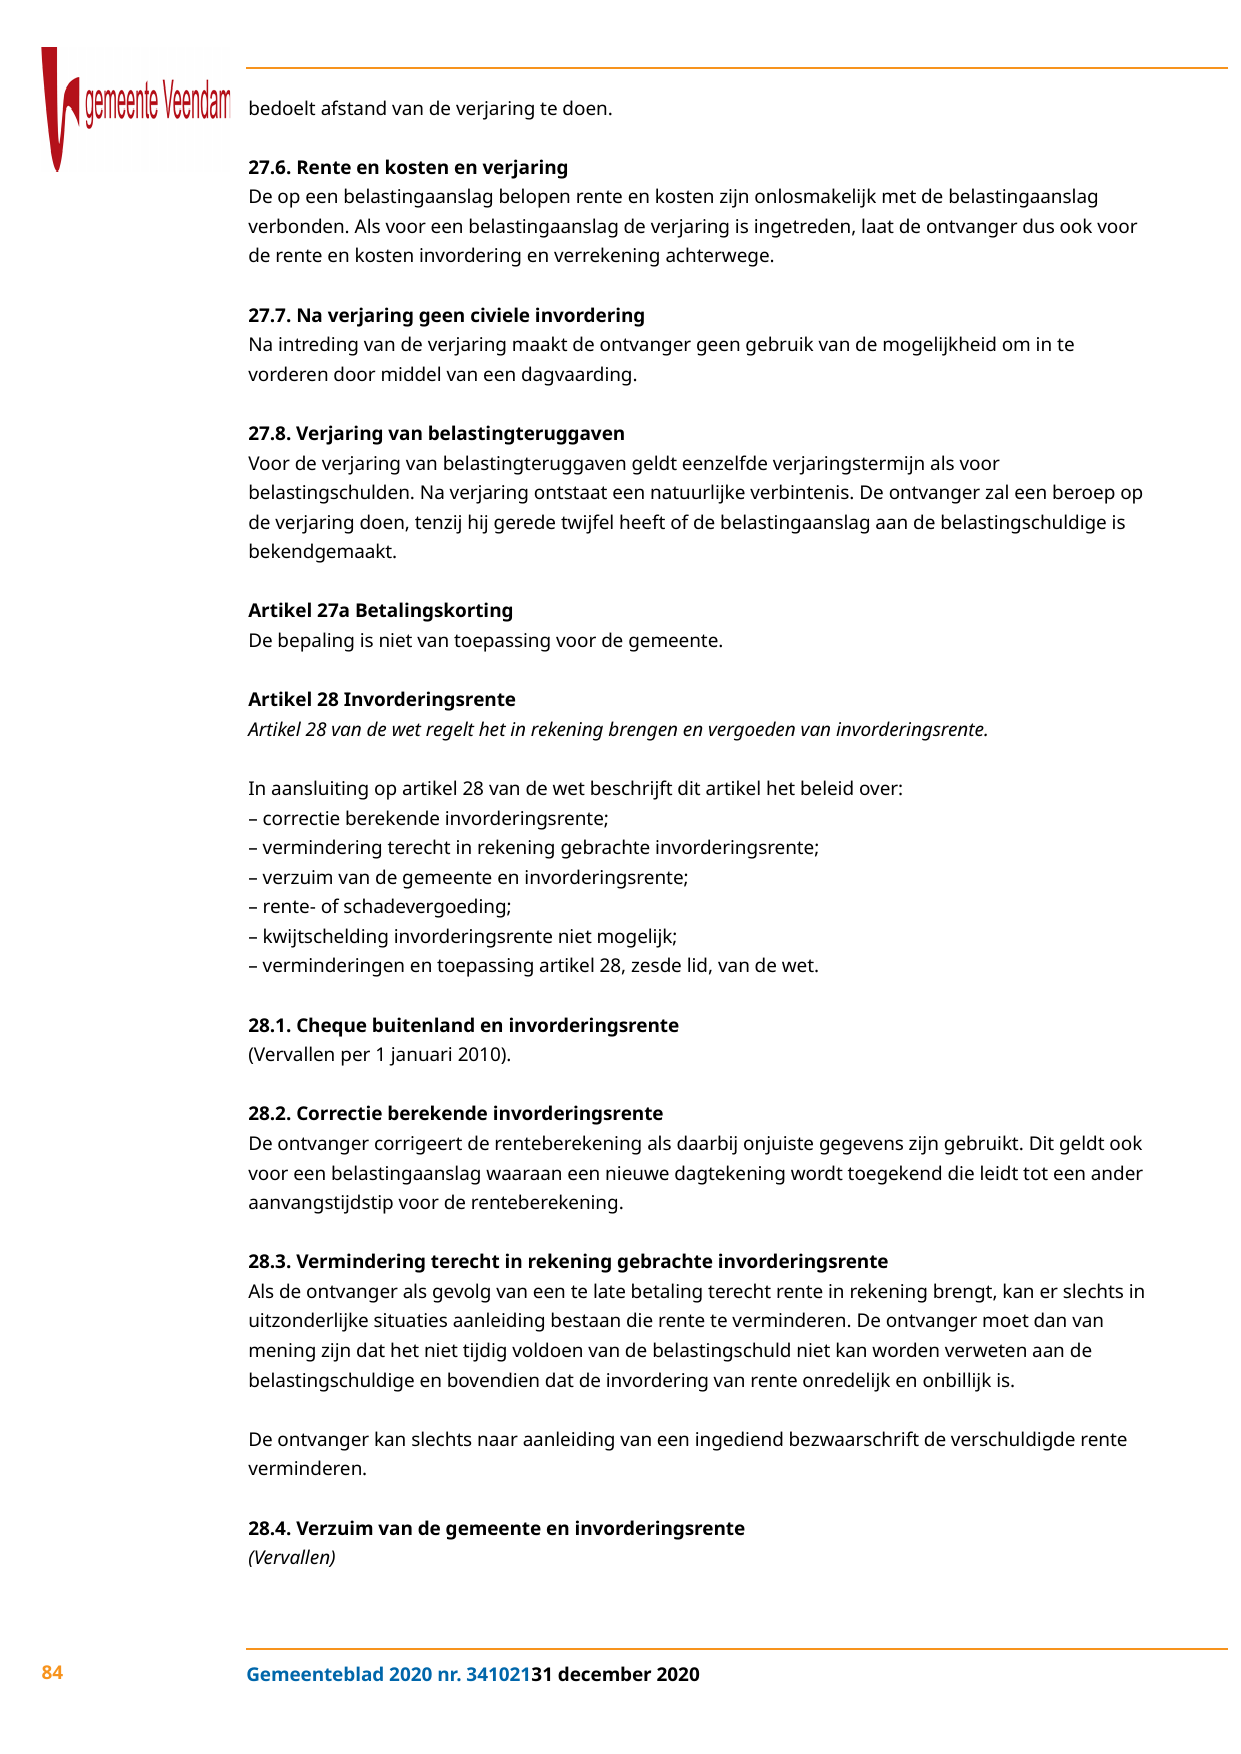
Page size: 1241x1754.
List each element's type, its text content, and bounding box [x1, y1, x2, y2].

text Artikel 28 van de wet regelt het in rekening brengen en vergoeden van invorderingsrente. [248, 716, 1152, 742]
text Voor de verjaring van belastingteruggaven geldt eenzelfde verjaringstermijn als voor belastingschulden. Na verjaring ontstaat een natuurlijke verbintenis. De ontvanger zal een beroep op de verjaring doen, tenzij hij gerede twijfel heeft of de belastingaanslag aan de belastingschuldige is bekendgemaakt. [248, 450, 1152, 564]
text – kwijtschelding invorderingsrente niet mogelijk; [248, 923, 1152, 949]
text De op een belastingaanslag belopen rente en kosten zijn onlosmakelijk met de belastingaanslag verbonden. Als voor een belastingaanslag de verjaring is ingetreden, laat de ontvanger dus ook voor de rente en kosten invordering en verrekening achterwege. [248, 183, 1152, 268]
text – vermindering terecht in rekening gebrachte invorderingsrente; [248, 834, 1152, 860]
text 28.2. Correctie berekende invorderingsrente [248, 1101, 1152, 1126]
text Na intreding van de verjaring maakt de ontvanger geen gebruik van de mogelijkheid om in te vorderen door middel van een dagvaarding. [248, 331, 1152, 387]
text 28.4. Verzuim van de gemeente en invorderingsrente [248, 1515, 1152, 1541]
text 28.3. Vermindering terecht in rekening gebrachte invorderingsrente [248, 1248, 1152, 1274]
text De ontvanger kan slechts naar aanleiding van een ingediend bezwaarschrift de verschuldigde rente verminderen. [248, 1426, 1152, 1481]
text 27.8. Verjaring van belastingteruggaven [248, 420, 1152, 446]
text – verminderingen en toepassing artikel 28, zesde lid, van de wet. [248, 953, 1152, 978]
text In aansluiting op artikel 28 van de wet beschrijft dit artikel het beleid over: [248, 775, 1152, 801]
text Artikel 27a Betalingskorting [248, 598, 1152, 623]
text – correctie berekende invorderingsrente; [248, 805, 1152, 831]
text 27.7. Na verjaring geen civiele invordering [248, 302, 1152, 328]
text bedoelt afstand van de verjaring te doen. [248, 95, 1152, 121]
text – rente- of schadevergoeding; [248, 893, 1152, 919]
text (Vervallen per 1 januari 2010). [248, 1041, 1152, 1067]
text (Vervallen) [248, 1544, 1152, 1570]
text – verzuim van de gemeente en invorderingsrente; [248, 864, 1152, 890]
text Als de ontvanger als gevolg van een te late betaling terecht rente in rekening brengt, kan er slechts in uitzonderlijke situaties aanleiding bestaan die rente te verminderen. De ontvanger moet dan van mening zijn dat het niet tijdig voldoen van de belastingschuld niet kan worden verweten aan de belastingschuldige en bovendien dat de invordering van rente onredelijk en onbillijk is. [248, 1278, 1152, 1393]
text De ontvanger corrigeert de renteberekening als daarbij onjuiste gegevens zijn gebruikt. Dit geldt ook voor een belastingaanslag waaraan een nieuwe dagtekening wordt toegekend die leidt tot een ander aanvangstijdstip voor de renteberekening. [248, 1130, 1152, 1215]
text De bepaling is niet van toepassing voor de gemeente. [248, 627, 1152, 653]
text 28.1. Cheque buitenland en invorderingsrente [248, 1012, 1152, 1038]
picture [41, 47, 231, 172]
text 27.6. Rente en kosten en verjaring [248, 154, 1152, 180]
text Artikel 28 Invorderingsrente [248, 686, 1152, 712]
